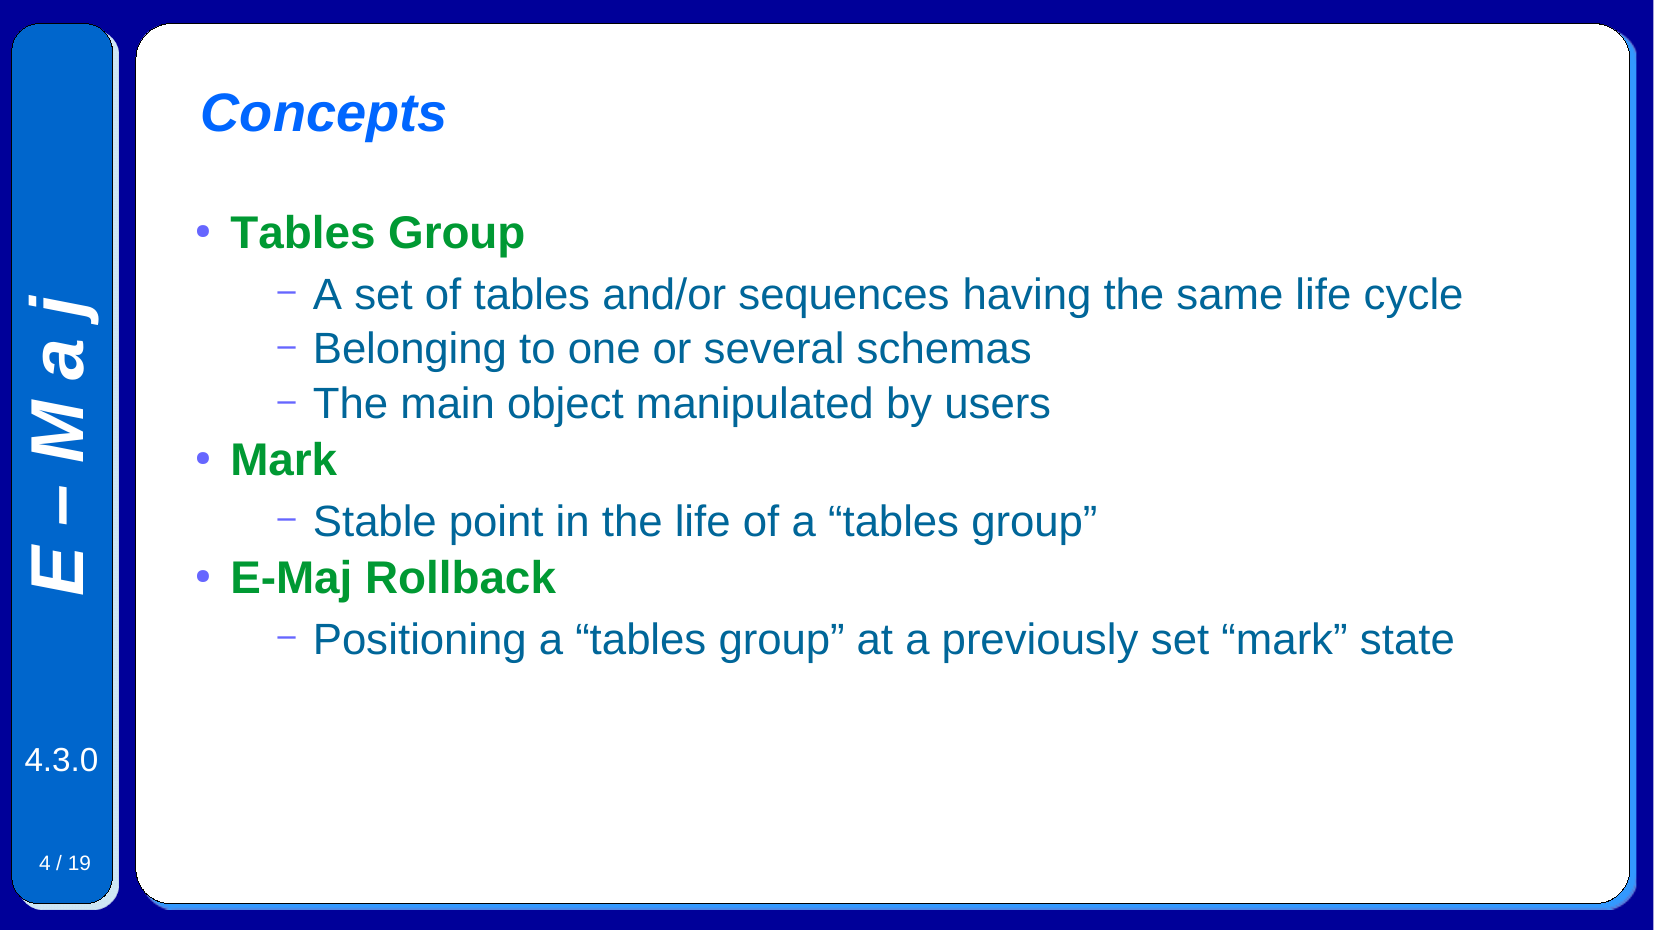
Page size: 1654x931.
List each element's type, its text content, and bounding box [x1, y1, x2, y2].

list Tables Group A set of tables and/or sequences having the same life cycle Belonging to one or several schemas The main object manipulated by users Mark Stable point in the life of a “tables group” E-Maj Rollback Positioning a “tables group” at a previously set “mark” state [177, 206, 1587, 827]
title Concepts [200, 34, 1575, 191]
